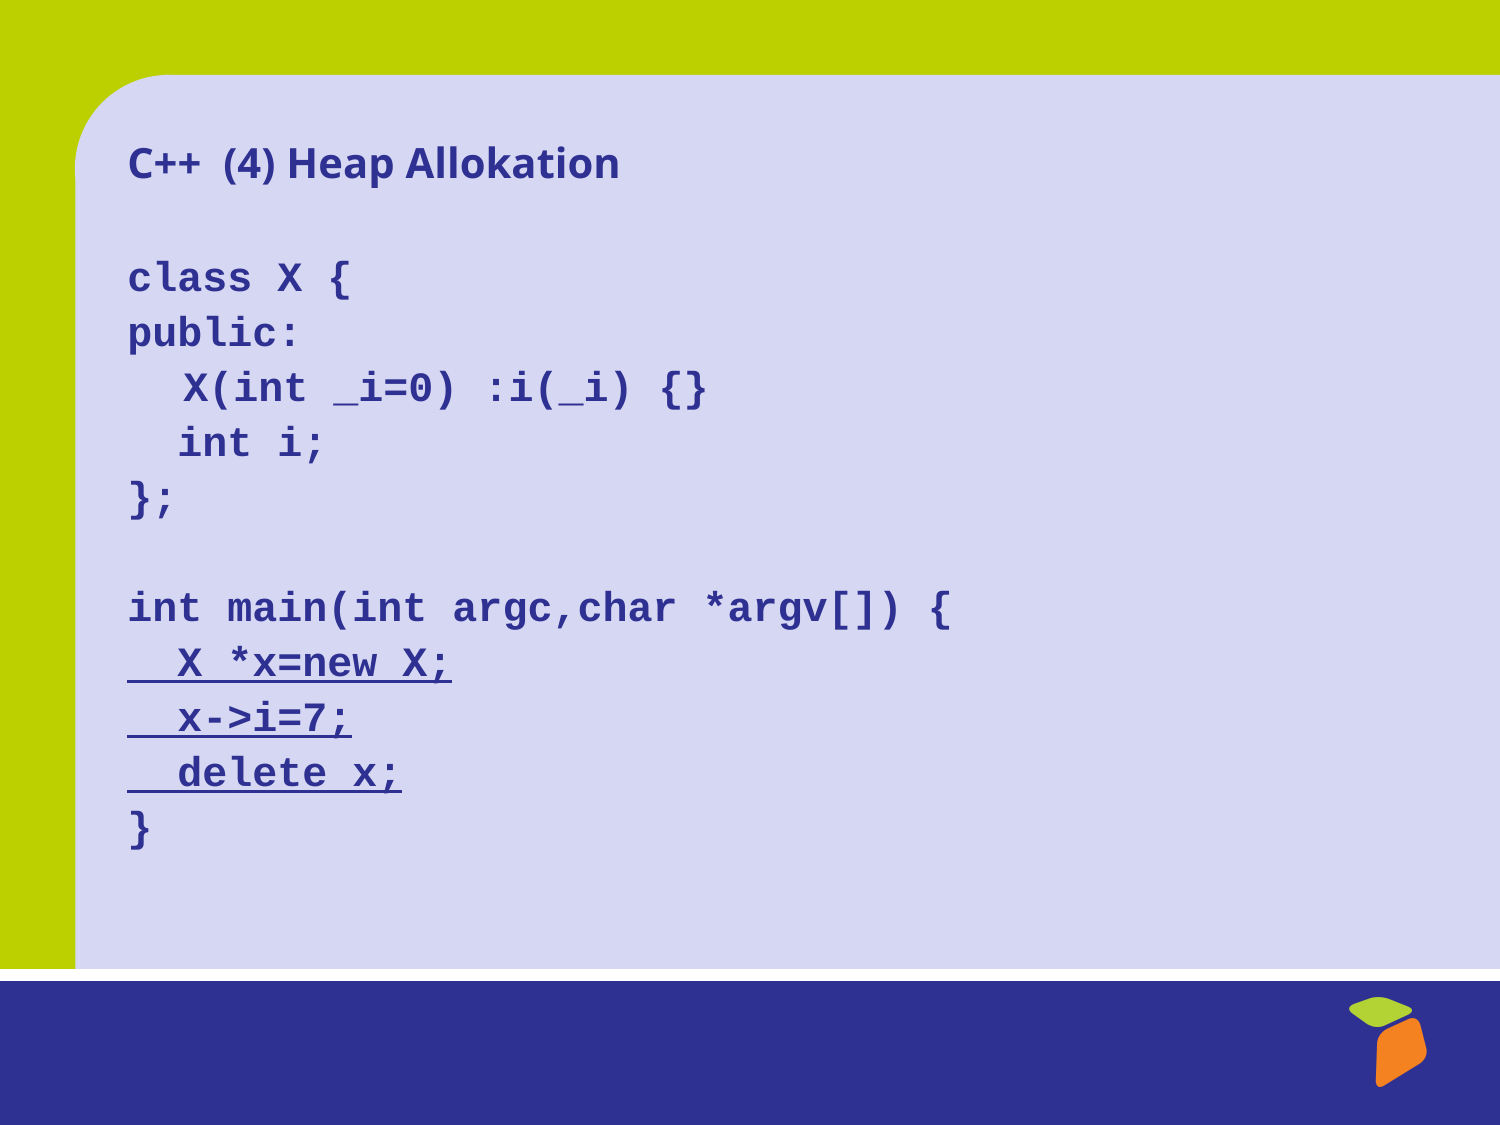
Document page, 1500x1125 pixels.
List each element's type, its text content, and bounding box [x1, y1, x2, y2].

list class X { public: X(int _i=0) :i(_i) {} int i; }; int main(int argc,char *argv[]) { X *x=new X; x->i=7; delete x; } [112, 249, 1388, 1038]
title C++ (4) Heap Allokation [112, 112, 1388, 213]
picture [0, 981, 1500, 1125]
